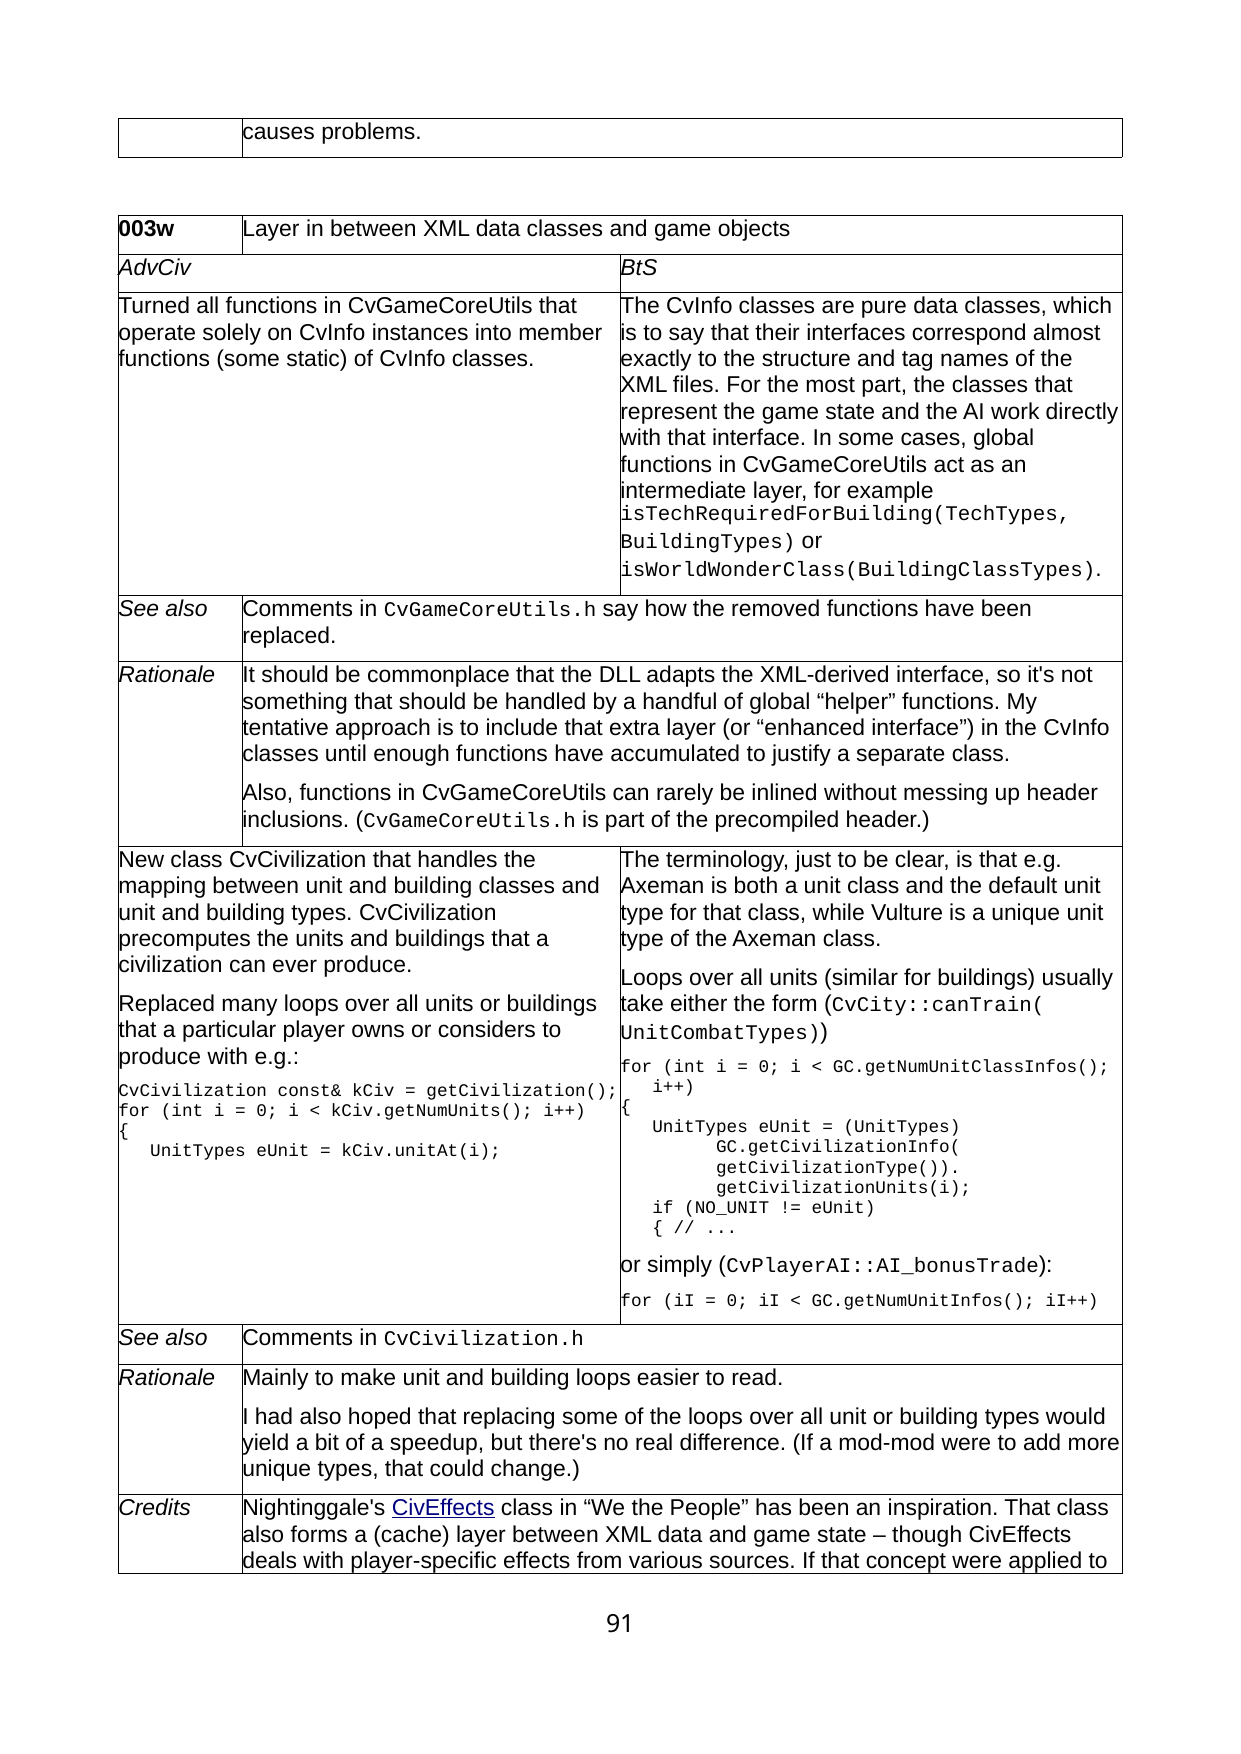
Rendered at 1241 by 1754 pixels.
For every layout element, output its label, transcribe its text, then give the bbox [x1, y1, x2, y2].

table_cell Comments in CvGameCoreUtils.h say how the removed functions have been replaced. [243, 596, 1122, 661]
table_cell AdvCiv [119, 255, 620, 292]
table_cell Rationale [119, 662, 242, 846]
table_cell The terminology, just to be clear, is that e.g. Axeman is both a unit class and the default unit type for that class, while Vulture is a unique unit type of the Axeman class. Loops over all units (similar for buildings) usually take either the form (CvCity::canTrain( UnitCombatTypes)) for (int i = 0; i < GC.getNumUnitClassInfos(); i++) { UnitTypes eUnit = (UnitTypes) GC.getCivilizationInfo( getCivilizationType()). getCivilizationUnits(i); if (NO_UNIT != eUnit) { // ... or simply (CvPlayerAI::AI_bonusTrade): for (iI = 0; iI < GC.getNumUnitInfos(); iI++) [621, 847, 1122, 1324]
table_cell The CvInfo classes are pure data classes, which is to say that their interfaces correspond almost exactly to the structure and tag names of the XML files. For the most part, the classes that represent the game state and the AI work directly with that interface. In some cases, global functions in CvGameCoreUtils act as an intermediate layer, for example isTechRequiredForBuilding(TechTypes, BuildingTypes) or isWorldWonderClass(BuildingClassTypes). [621, 293, 1122, 595]
table_cell causes problems. [243, 119, 1122, 157]
table_cell Mainly to make unit and building loops easier to read. I had also hoped that replacing some of the loops over all unit or building types would yield a bit of a speedup, but there's no real difference. (If a mod-mod were to add more unique types, that could change.) [243, 1365, 1122, 1494]
table_cell BtS [621, 255, 1122, 292]
table_cell See also [119, 1325, 242, 1364]
table_cell [119, 119, 242, 157]
table_cell Turned all functions in CvGameCoreUtils that operate solely on CvInfo instances into member functions (some static) of CvInfo classes. [119, 293, 620, 595]
table_cell Comments in CvCivilization.h [243, 1325, 1122, 1364]
table_cell New class CvCivilization that handles the mapping between unit and building classes and unit and building types. CvCivilization precomputes the units and buildings that a civilization can ever produce. Replaced many loops over all units or buildings that a particular player owns or considers to produce with e.g.: CvCivilization const& kCiv = getCivilization(); for (int i = 0; i < kCiv.getNumUnits(); i++) { UnitTypes eUnit = kCiv.unitAt(i); [119, 847, 620, 1324]
table_cell See also [119, 596, 242, 661]
table_cell Rationale [119, 1365, 242, 1494]
table_cell Nightinggale's CivEffects class in “We the People” has been an inspiration. That class also forms a (cache) layer between XML data and game state – though CivEffects deals with player-specific effects from various sources. If that concept were applied to [243, 1495, 1122, 1573]
table_header Layer in between XML data classes and game objects [243, 216, 1122, 253]
table_header 003w [119, 216, 242, 253]
table_cell Credits [119, 1495, 242, 1573]
table_cell It should be commonplace that the DLL adapts the XML-derived interface, so it's not something that should be handled by a handful of global “helper” functions. My tentative approach is to include that extra layer (or “enhanced interface”) in the CvInfo classes until enough functions have accumulated to justify a separate class. Also, functions in CvGameCoreUtils can rarely be inlined without messing up header inclusions. (CvGameCoreUtils.h is part of the precompiled header.) [243, 662, 1122, 846]
